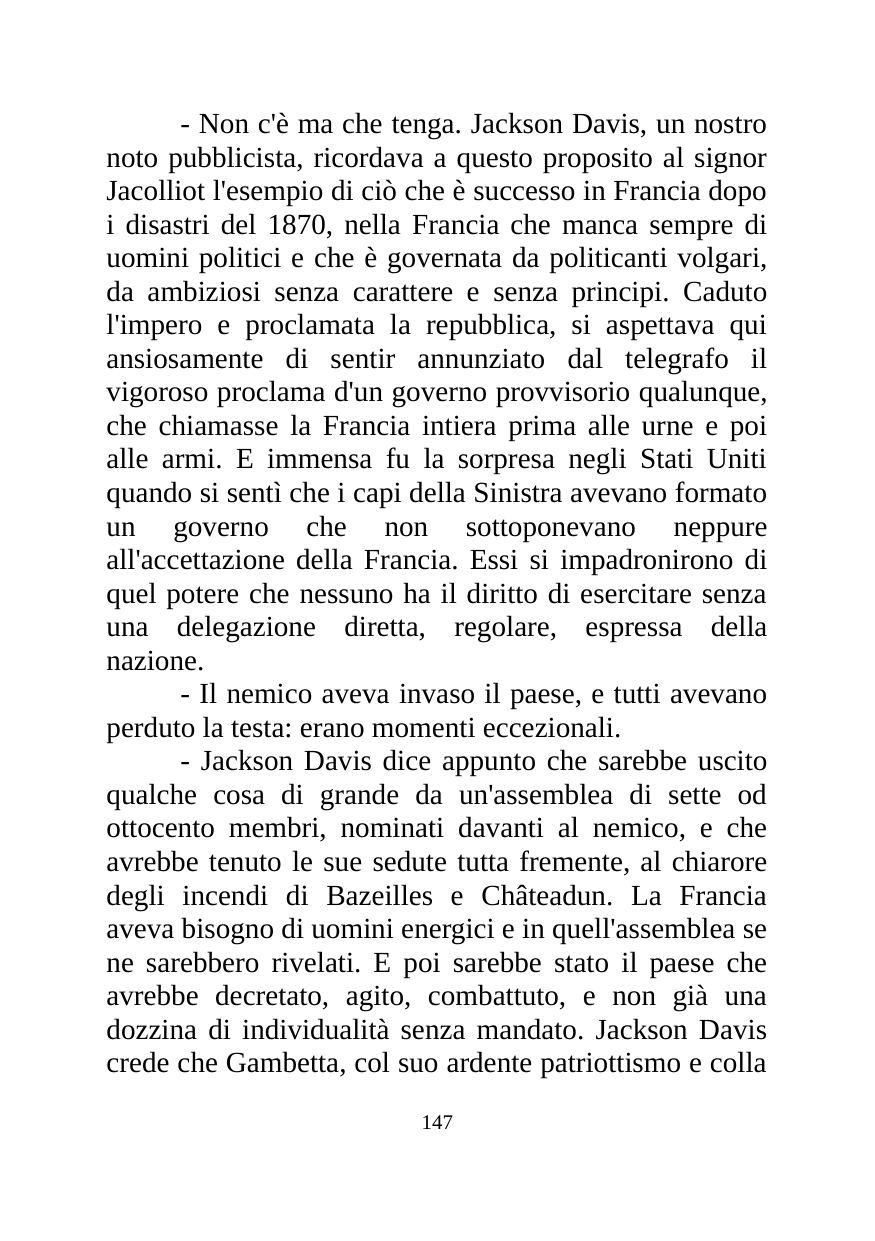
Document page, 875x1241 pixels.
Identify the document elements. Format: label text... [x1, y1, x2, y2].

text - Jackson Davis dice appunto che sarebbe uscito qualche cosa di grande da un'assemblea di sette od ottocento membri, nominati davanti al nemico, e che avrebbe tenuto le sue sedute tutta fremente, al chiarore degli incendi di Bazeilles e Châteadun. La Francia aveva bisogno di uomini energici e in quell'assemblea se ne sarebbero rivelati. E poi sarebbe stato il paese che avrebbe decretato, agito, combattuto, e non già una dozzina di individualità senza mandato. Jackson Davis crede che Gambetta, col suo ardente patriottismo e colla [106, 743, 768, 1079]
text - Il nemico aveva invaso il paese, e tutti avevano perduto la testa: erano momenti eccezionali. [106, 676, 768, 743]
text - Non c'è ma che tenga. Jackson Davis, un nostro noto pubblicista, ricordava a questo proposito al signor Jacolliot l'esempio di ciò che è successo in Francia dopo i disastri del 1870, nella Francia che manca sempre di uomini politici e che è governata da politicanti volgari, da ambiziosi senza carattere e senza principi. Caduto l'impero e proclamata la repubblica, si aspettava qui ansiosamente di sentir annunziato dal telegrafo il vigoroso proclama d'un governo provvisorio qualunque, che chiamasse la Francia intiera prima alle urne e poi alle armi. E immensa fu la sorpresa negli Stati Uniti quando si sentì che i capi della Sinistra avevano formato un governo che non sottoponevano neppure all'accettazione della Francia. Essi si impadronirono di quel potere che nessuno ha il diritto di esercitare senza una delegazione diretta, regolare, espressa della nazione. [106, 106, 768, 676]
